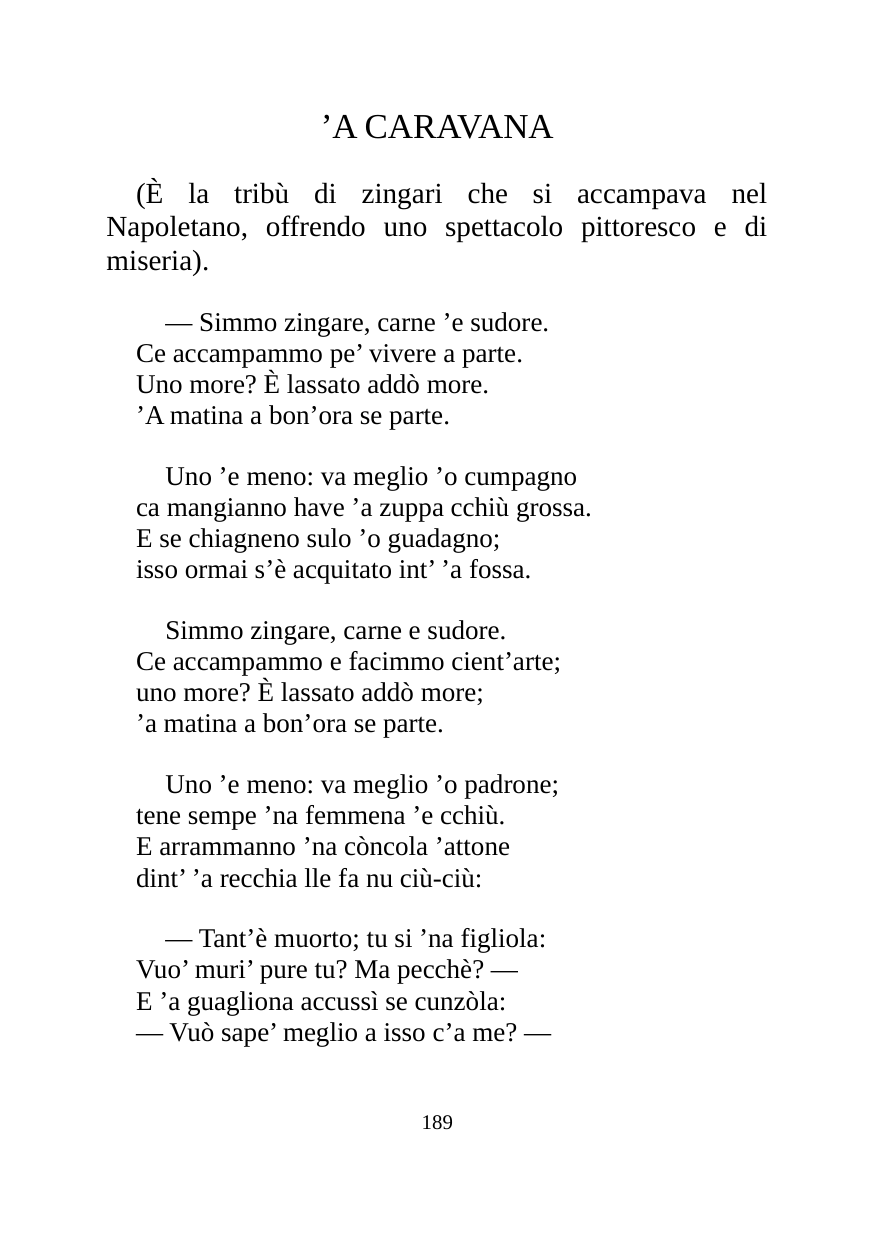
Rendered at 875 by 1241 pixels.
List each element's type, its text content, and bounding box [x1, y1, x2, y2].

text Uno ’e meno: va meglio ’o padrone; tene sempe ’na femmena ’e cchiù. E arrammanno ’na còncola ’attone dint’ ’a recchia lle fa nu ciù-ciù: [136, 768, 768, 893]
text — Simmo zingare, carne ’e sudore. Ce accampammo pe’ vivere a parte. Uno more? È lassato addò more. ’A matina a bon’ora se parte. [136, 306, 768, 431]
subtitle ’A CARAVANA [106, 106, 768, 146]
text Uno ’e meno: va meglio ’o cumpagno ca mangianno have ’a zuppa cchiù grossa. E se chiagneno sulo ’o guadagno; isso ormai s’è acquitato int’ ’a fossa. [136, 460, 768, 585]
text — Tant’è muorto; tu si ’na figliola: Vuo’ muri’ pure tu? Ma pecchè? — E ’a guagliona accussì se cunzòla: — Vuò sape’ meglio a isso c’a me? — [136, 922, 768, 1047]
text Simmo zingare, carne e sudore. Ce accampammo e facimmo cient’arte; uno more? È lassato addò more; ’a matina a bon’ora se parte. [136, 614, 768, 739]
text (È la tribù di zingari che si accampava nel Napoletano, offrendo uno spettacolo pittoresco e di miseria). [106, 176, 768, 277]
